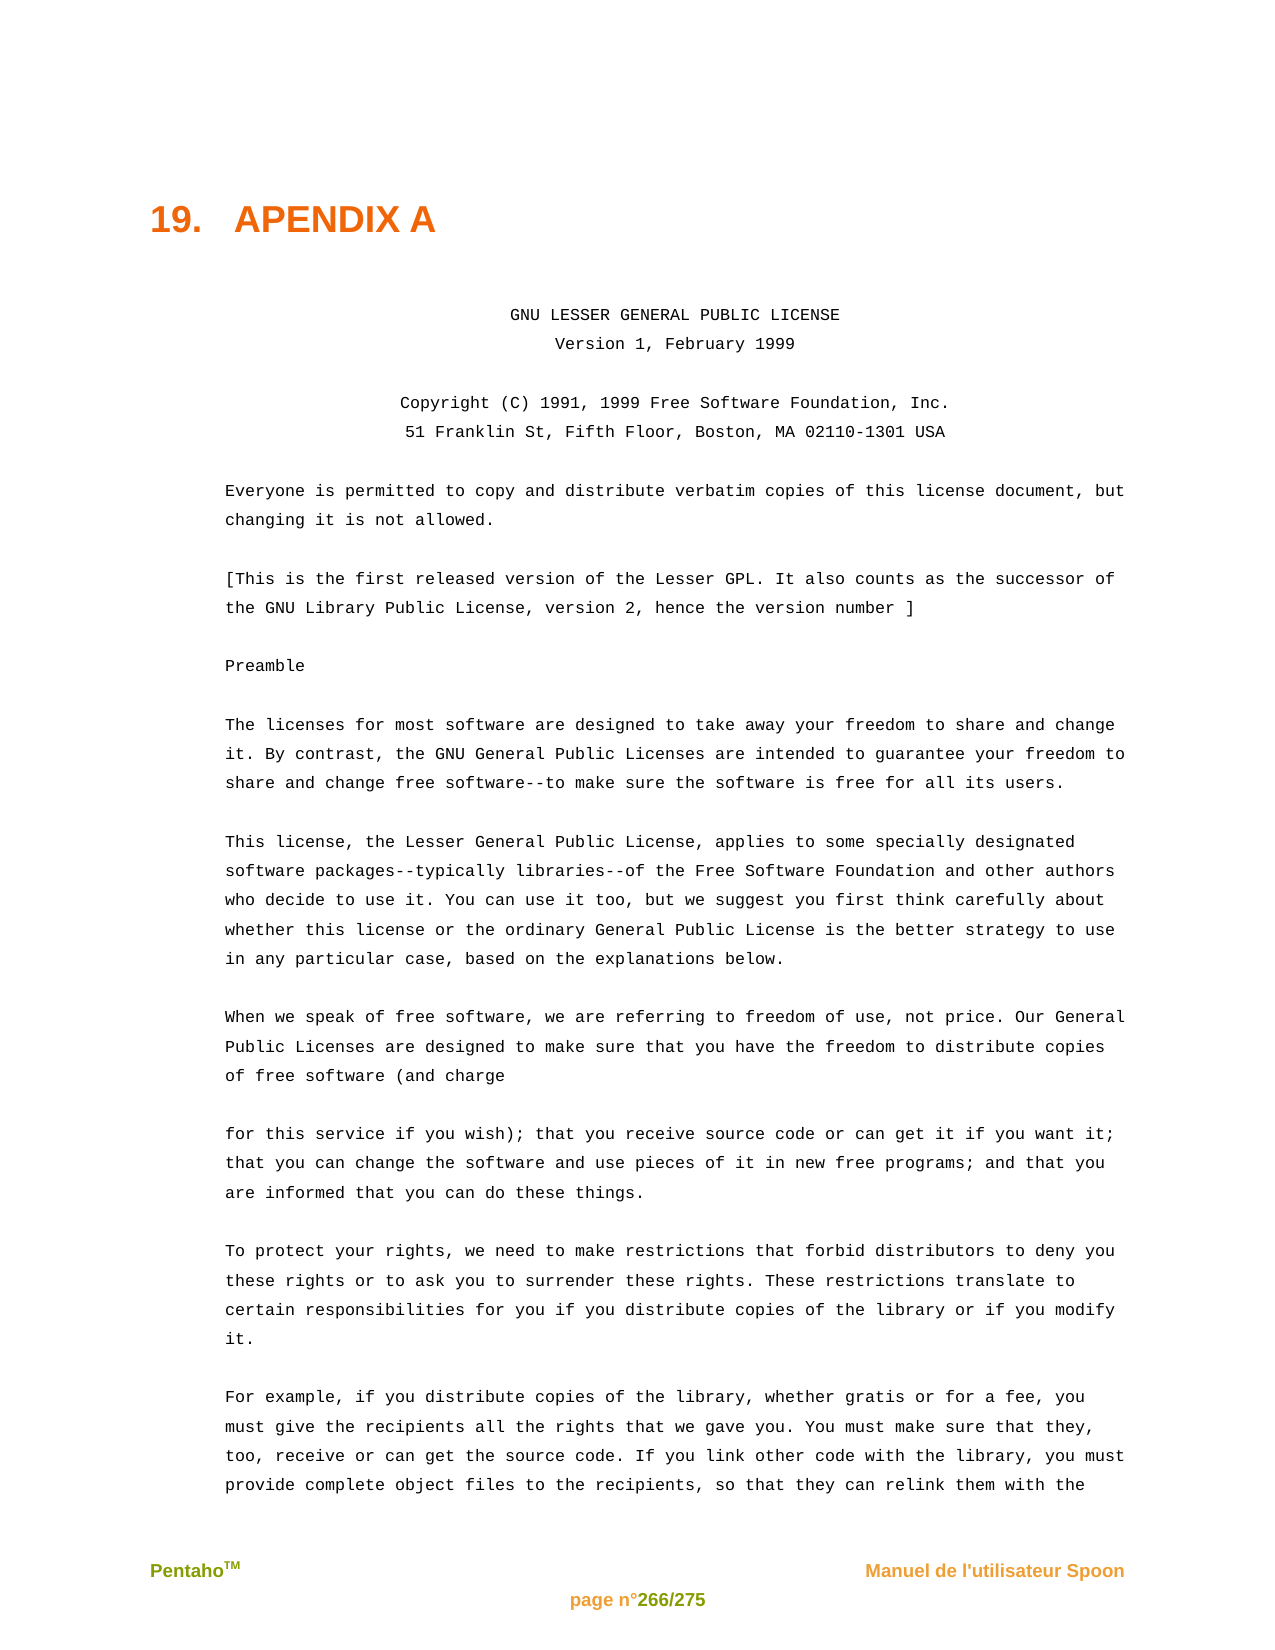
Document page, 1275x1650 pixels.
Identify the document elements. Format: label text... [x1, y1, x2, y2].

text Copyright (C) 1991, 1999 Free Software Foundation, Inc. 51 Franklin St, Fifth Floor, Boston, MA 02110-1301 USA [225, 385, 1125, 443]
text GNU LESSER GENERAL PUBLIC LICENSE Version 1, February 1999 [225, 297, 1125, 356]
text The licenses for most software are designed to take away your freedom to share and change it. By contrast, the GNU General Public Licenses are intended to guarantee your freedom to share and change free software--to make sure the software is free for all its users. [225, 707, 1125, 795]
text For example, if you distribute copies of the library, whether gratis or for a fee, you must give the recipients all the rights that we gave you. You must make sure that they, too, receive or can get the source code. If you link other code with the library, you must provide complete object files to the recipients, so that they can relink them with the [225, 1379, 1125, 1496]
text for this service if you wish); that you receive source code or can get it if you want it; that you can change the software and use pieces of it in new free programs; and that you are informed that you can do these things. [225, 1116, 1125, 1204]
text When we speak of free software, we are referring to freedom of use, not price. Our General Public Licenses are designed to make sure that you have the freedom to distribute copies of free software (and charge [225, 999, 1125, 1087]
text This license, the Lesser General Public License, applies to some specially designated software packages--typically libraries--of the Free Software Foundation and other authors who decide to use it. You can use it too, but we suggest you first think carefully about whether this license or the ordinary General Public License is the better strategy to use in any particular case, based on the explanations below. [225, 824, 1125, 970]
text [This is the first released version of the Lesser GPL. It also counts as the successor of the GNU Library Public License, version 2, hence the version number ] [225, 561, 1125, 619]
text To protect your rights, we need to make restrictions that forbid distributors to deny you these rights or to ask you to surrender these rights. These restrictions translate to certain responsibilities for you if you distribute copies of the library or if you modify it. [225, 1233, 1125, 1350]
text Preamble [225, 648, 1125, 678]
subtitle APENDIX A [150, 209, 1125, 238]
text Everyone is permitted to copy and distribute verbatim copies of this license document, but changing it is not allowed. [225, 473, 1125, 531]
